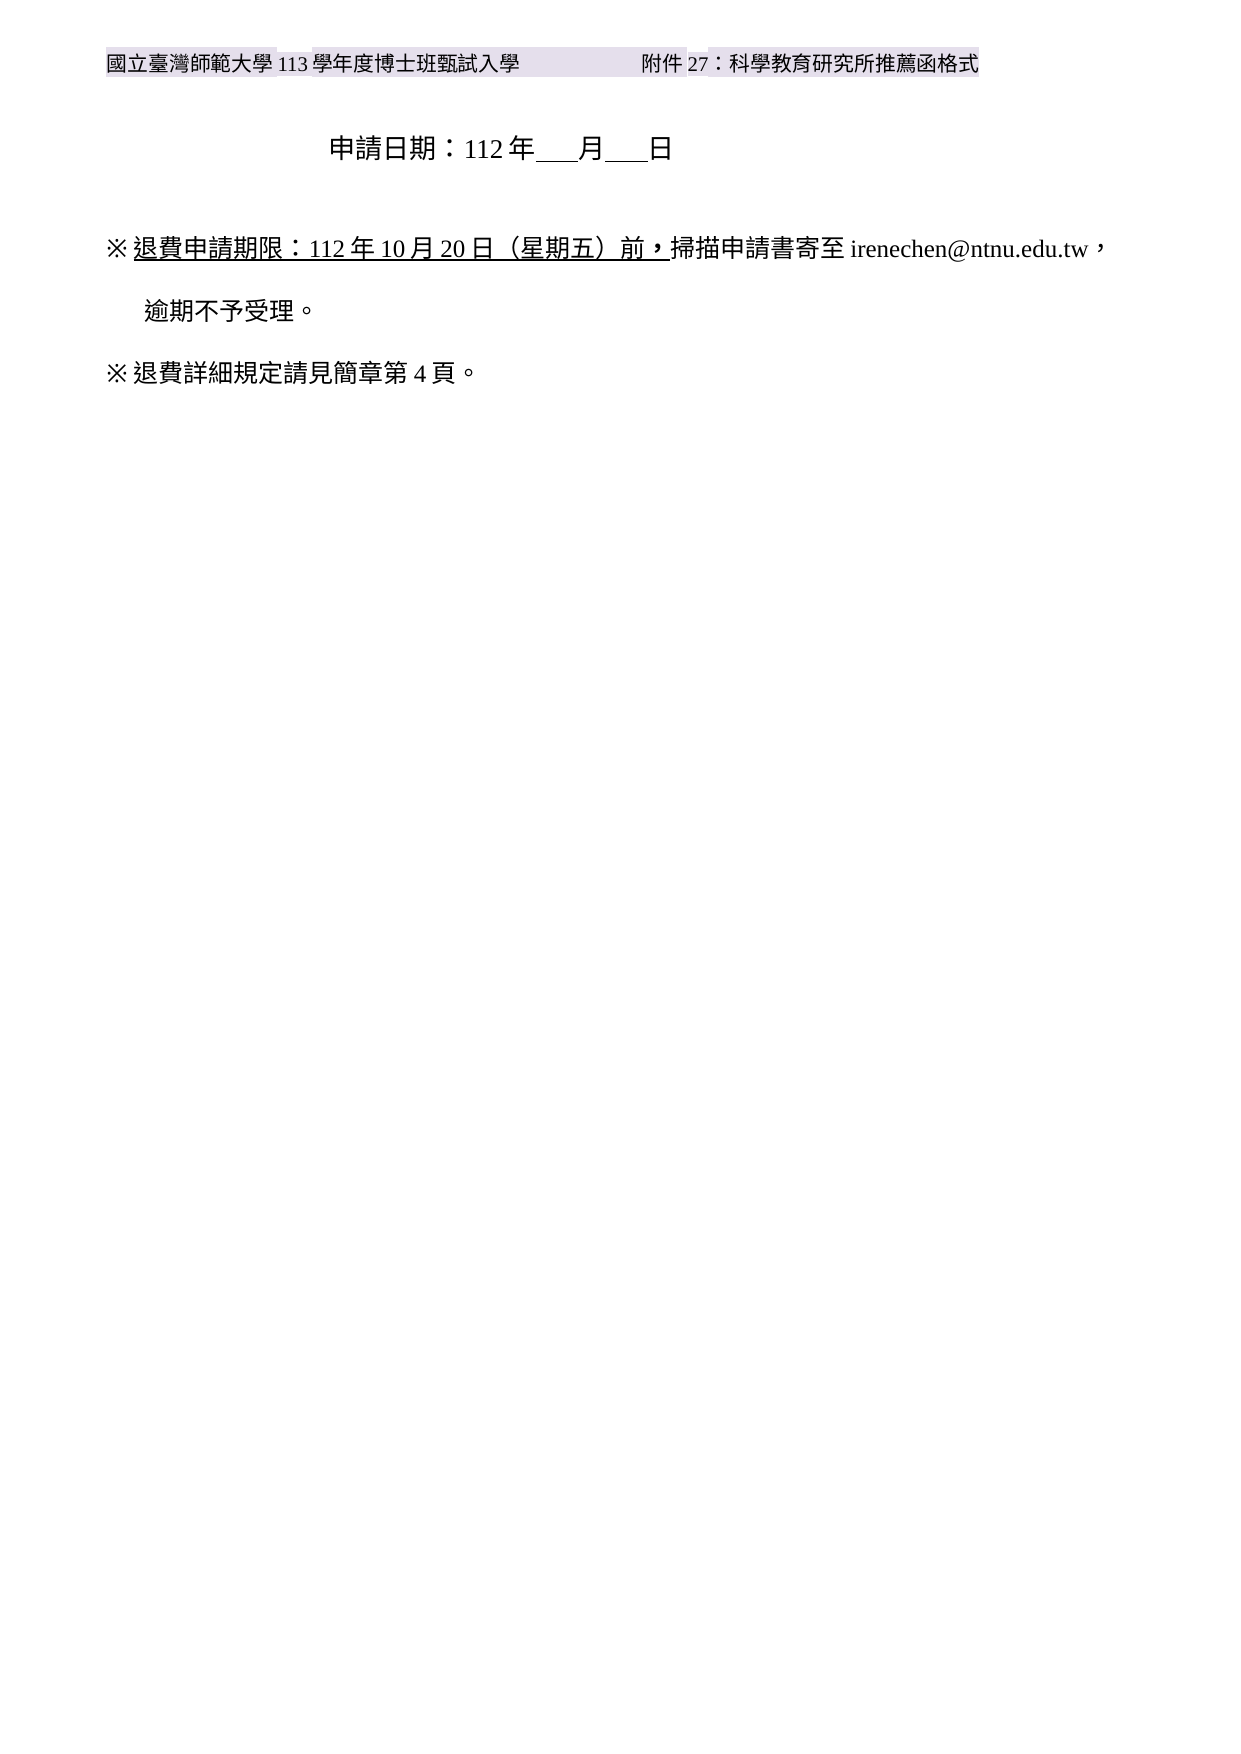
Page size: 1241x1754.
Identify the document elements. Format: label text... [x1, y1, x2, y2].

text 申請日期：112年 月 日 [328, 105, 1134, 167]
text ※ 退費申請期限：112年10月20日（星期五）前，掃描申請書寄至irenechen@ntnu.edu.tw，逾期不予受理。 [106, 205, 1134, 330]
text ※ 退費詳細規定請見簡章第4頁。 [106, 330, 1134, 392]
